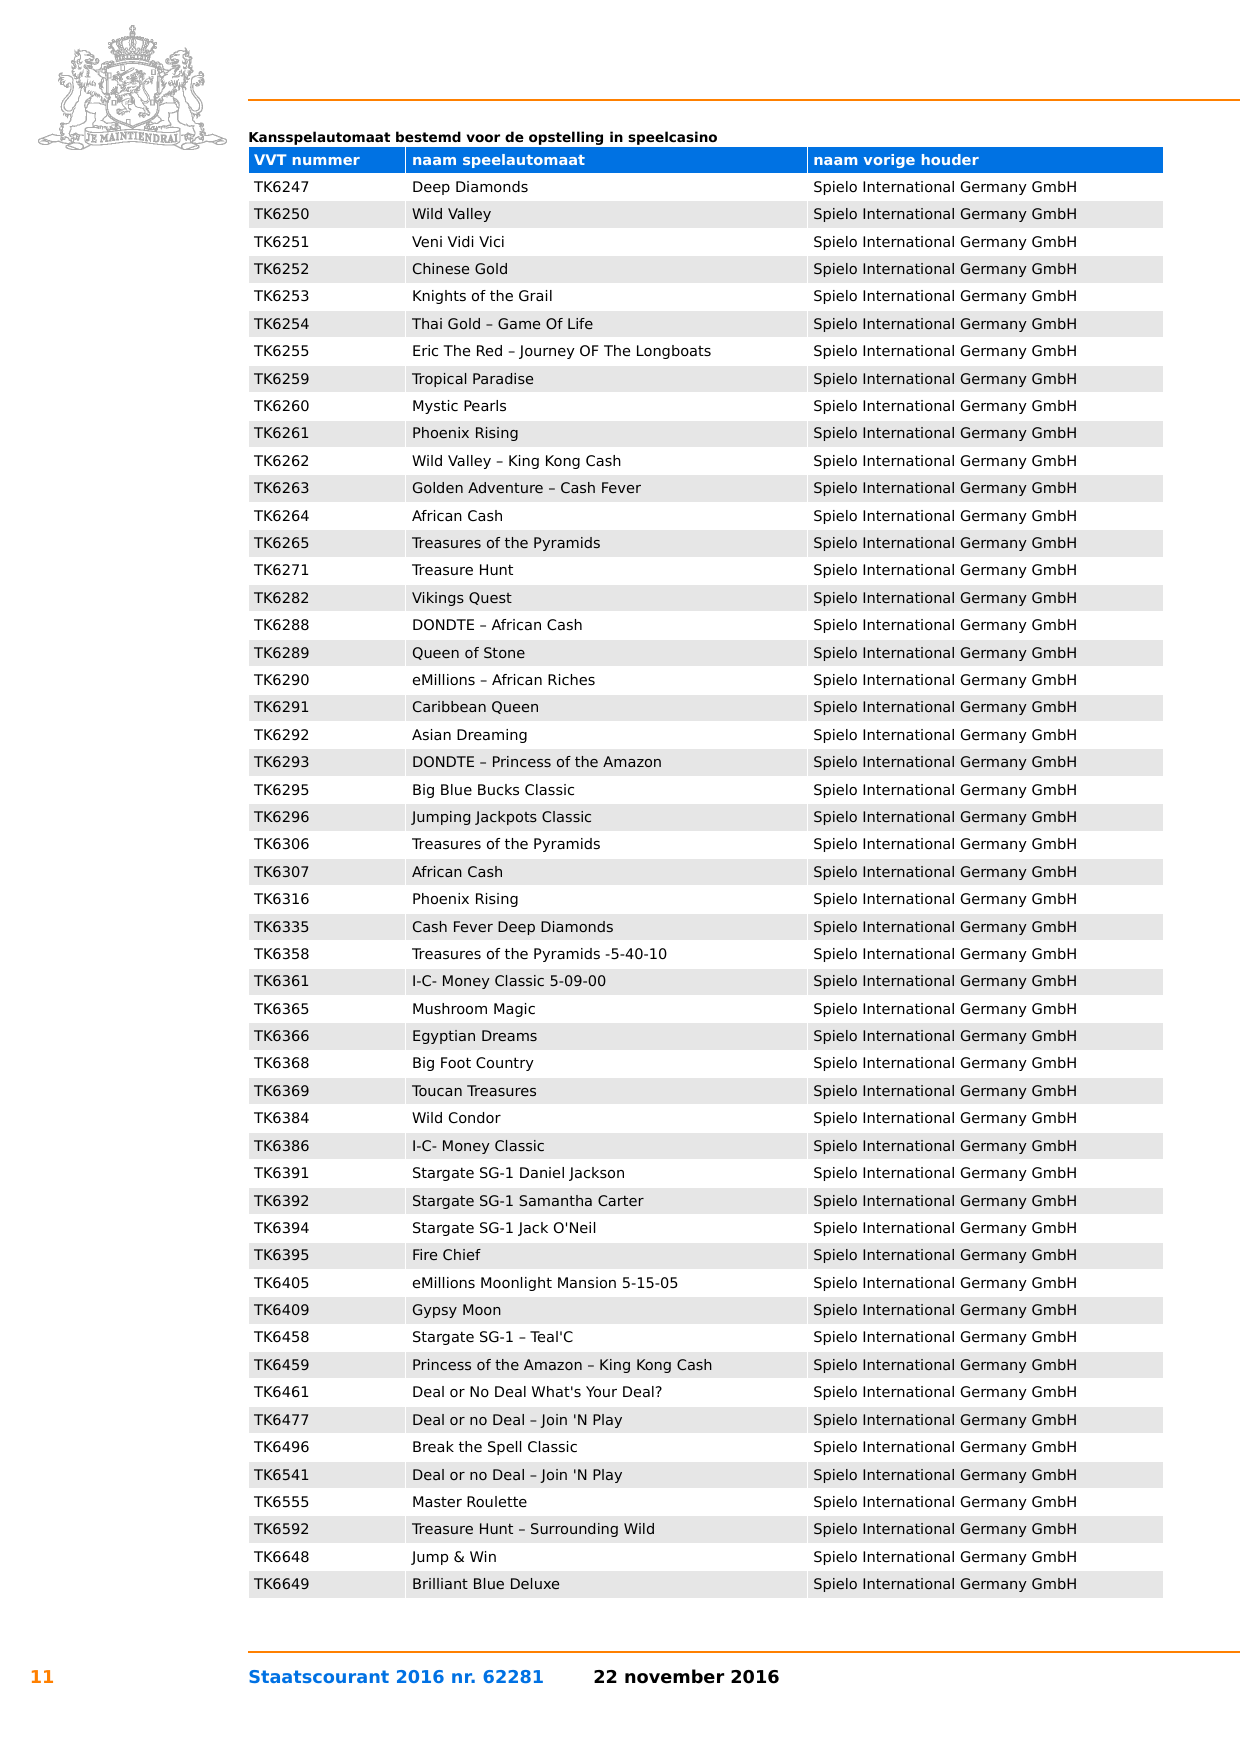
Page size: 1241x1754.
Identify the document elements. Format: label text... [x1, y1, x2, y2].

picture [38, 25, 227, 150]
table_cell Spielo International Germany GmbH [808, 503, 1163, 529]
table_cell Spielo International Germany GmbH [808, 393, 1163, 419]
table_cell TK6316 [249, 886, 405, 913]
table_cell TK6409 [249, 1297, 405, 1324]
table_cell TK6394 [249, 1215, 405, 1241]
table_cell TK6395 [249, 1243, 405, 1269]
table_cell Jumping Jackpots Classic [406, 804, 807, 831]
table_cell TK6251 [249, 229, 405, 255]
table_cell Spielo International Germany GmbH [808, 1462, 1163, 1488]
table_cell Stargate SG-1 – Teal'C [406, 1325, 807, 1351]
table_cell Eric The Red – Journey OF The Longboats [406, 339, 807, 365]
table_cell TK6271 [249, 558, 405, 584]
table_cell TK6358 [249, 941, 405, 967]
table_cell Spielo International Germany GmbH [808, 1352, 1163, 1378]
table_cell Spielo International Germany GmbH [808, 1544, 1163, 1570]
table_cell Treasure Hunt [406, 558, 807, 584]
table_cell Spielo International Germany GmbH [808, 804, 1163, 831]
table_cell Queen of Stone [406, 640, 807, 666]
table_cell I-C- Money Classic 5-09-00 [406, 969, 807, 995]
table_cell Deal or no Deal – Join 'N Play [406, 1407, 807, 1433]
table_cell Spielo International Germany GmbH [808, 1516, 1163, 1543]
table_cell TK6260 [249, 393, 405, 419]
table_cell Spielo International Germany GmbH [808, 1160, 1163, 1187]
table_cell Spielo International Germany GmbH [808, 366, 1163, 392]
table_cell Wild Valley – King Kong Cash [406, 448, 807, 474]
table_cell Toucan Treasures [406, 1078, 807, 1104]
table_cell Veni Vidi Vici [406, 229, 807, 255]
table_cell TK6250 [249, 201, 405, 228]
table_cell eMillions – African Riches [406, 667, 807, 693]
table_cell TK6366 [249, 1023, 405, 1050]
table_cell Treasures of the Pyramids [406, 832, 807, 858]
table_cell TK6291 [249, 695, 405, 721]
table_cell Fire Chief [406, 1243, 807, 1269]
table_cell Spielo International Germany GmbH [808, 1571, 1163, 1598]
table_cell Knights of the Grail [406, 284, 807, 310]
table_cell VVT nummer [249, 147, 405, 173]
table_cell Spielo International Germany GmbH [808, 1407, 1163, 1433]
table_cell TK6254 [249, 311, 405, 337]
table_cell Master Roulette [406, 1489, 807, 1515]
table_cell Spielo International Germany GmbH [808, 1051, 1163, 1077]
table_cell Spielo International Germany GmbH [808, 749, 1163, 776]
table_cell TK6592 [249, 1516, 405, 1543]
table_cell Golden Adventure – Cash Fever [406, 475, 807, 502]
table_cell Spielo International Germany GmbH [808, 1297, 1163, 1324]
table_cell TK6391 [249, 1160, 405, 1187]
table_cell Mystic Pearls [406, 393, 807, 419]
table_cell Spielo International Germany GmbH [808, 1270, 1163, 1296]
table_cell African Cash [406, 503, 807, 529]
table_cell TK6252 [249, 256, 405, 283]
table_cell DONDTE – Princess of the Amazon [406, 749, 807, 776]
table_cell Spielo International Germany GmbH [808, 284, 1163, 310]
table_cell Big Blue Bucks Classic [406, 777, 807, 803]
table_cell Spielo International Germany GmbH [808, 311, 1163, 337]
table_cell Vikings Quest [406, 585, 807, 611]
table_cell Spielo International Germany GmbH [808, 174, 1163, 200]
table_cell Deep Diamonds [406, 174, 807, 200]
table_cell Thai Gold – Game Of Life [406, 311, 807, 337]
table_cell Jump & Win [406, 1544, 807, 1570]
table_cell Princess of the Amazon – King Kong Cash [406, 1352, 807, 1378]
table_cell TK6255 [249, 339, 405, 365]
table_cell Spielo International Germany GmbH [808, 695, 1163, 721]
table_cell Wild Condor [406, 1106, 807, 1132]
table_cell Spielo International Germany GmbH [808, 448, 1163, 474]
table_cell Phoenix Rising [406, 886, 807, 913]
table_cell TK6477 [249, 1407, 405, 1433]
table_cell TK6307 [249, 859, 405, 885]
table_cell TK6247 [249, 174, 405, 200]
table_cell Spielo International Germany GmbH [808, 421, 1163, 447]
table_cell Gypsy Moon [406, 1297, 807, 1324]
table_cell Spielo International Germany GmbH [808, 1106, 1163, 1132]
table_cell Spielo International Germany GmbH [808, 475, 1163, 502]
table_cell Cash Fever Deep Diamonds [406, 914, 807, 940]
table_cell TK6261 [249, 421, 405, 447]
table_cell Spielo International Germany GmbH [808, 941, 1163, 967]
table_cell Spielo International Germany GmbH [808, 1215, 1163, 1241]
table_cell Brilliant Blue Deluxe [406, 1571, 807, 1598]
table_cell Spielo International Germany GmbH [808, 1188, 1163, 1214]
table_cell Egyptian Dreams [406, 1023, 807, 1050]
table_cell Spielo International Germany GmbH [808, 1489, 1163, 1515]
table_cell Treasure Hunt – Surrounding Wild [406, 1516, 807, 1543]
table_cell TK6288 [249, 613, 405, 639]
table_cell TK6369 [249, 1078, 405, 1104]
table_cell Phoenix Rising [406, 421, 807, 447]
table_cell Caribbean Queen [406, 695, 807, 721]
table_cell TK6649 [249, 1571, 405, 1598]
table_cell Treasures of the Pyramids [406, 530, 807, 557]
table_cell Spielo International Germany GmbH [808, 530, 1163, 557]
table_cell Tropical Paradise [406, 366, 807, 392]
table_cell TK6392 [249, 1188, 405, 1214]
table_cell TK6368 [249, 1051, 405, 1077]
table_cell Spielo International Germany GmbH [808, 640, 1163, 666]
table_cell Spielo International Germany GmbH [808, 339, 1163, 365]
table_cell eMillions Moonlight Mansion 5-15-05 [406, 1270, 807, 1296]
table_cell Mushroom Magic [406, 996, 807, 1022]
table_cell TK6648 [249, 1544, 405, 1570]
table_cell Spielo International Germany GmbH [808, 1078, 1163, 1104]
table_cell Spielo International Germany GmbH [808, 722, 1163, 748]
table_cell TK6296 [249, 804, 405, 831]
table_cell African Cash [406, 859, 807, 885]
table_cell TK6289 [249, 640, 405, 666]
table_cell TK6405 [249, 1270, 405, 1296]
table_cell Spielo International Germany GmbH [808, 229, 1163, 255]
table_cell Spielo International Germany GmbH [808, 832, 1163, 858]
table_cell TK6259 [249, 366, 405, 392]
table_cell Break the Spell Classic [406, 1434, 807, 1461]
table_cell naam speelautomaat [406, 147, 807, 173]
table_cell TK6459 [249, 1352, 405, 1378]
table_cell TK6264 [249, 503, 405, 529]
table_cell TK6306 [249, 832, 405, 858]
table_cell TK6496 [249, 1434, 405, 1461]
table_cell TK6253 [249, 284, 405, 310]
table_cell Spielo International Germany GmbH [808, 667, 1163, 693]
table_cell TK6361 [249, 969, 405, 995]
table_cell naam vorige houder [808, 147, 1163, 173]
table_cell TK6386 [249, 1133, 405, 1159]
table_cell TK6541 [249, 1462, 405, 1488]
table_cell TK6461 [249, 1380, 405, 1406]
table_cell Spielo International Germany GmbH [808, 859, 1163, 885]
table_cell TK6292 [249, 722, 405, 748]
table_cell Treasures of the Pyramids -5-40-10 [406, 941, 807, 967]
table_cell TK6365 [249, 996, 405, 1022]
table_cell I-C- Money Classic [406, 1133, 807, 1159]
table_cell Spielo International Germany GmbH [808, 996, 1163, 1022]
table_cell Spielo International Germany GmbH [808, 1243, 1163, 1269]
table_header Kansspelautomaat bestemd voor de opstelling in speelcasino [248, 130, 1163, 146]
table_cell TK6555 [249, 1489, 405, 1515]
table_cell Deal or no Deal – Join 'N Play [406, 1462, 807, 1488]
table_cell Spielo International Germany GmbH [808, 1380, 1163, 1406]
table_cell Wild Valley [406, 201, 807, 228]
table_cell Stargate SG-1 Daniel Jackson [406, 1160, 807, 1187]
table_cell DONDTE – African Cash [406, 613, 807, 639]
table_cell Spielo International Germany GmbH [808, 777, 1163, 803]
table_cell Spielo International Germany GmbH [808, 969, 1163, 995]
table_cell Spielo International Germany GmbH [808, 558, 1163, 584]
table_cell Big Foot Country [406, 1051, 807, 1077]
table_cell TK6295 [249, 777, 405, 803]
table_cell TK6293 [249, 749, 405, 776]
table_cell TK6335 [249, 914, 405, 940]
table_cell Chinese Gold [406, 256, 807, 283]
table_cell Spielo International Germany GmbH [808, 1434, 1163, 1461]
table_cell Stargate SG-1 Samantha Carter [406, 1188, 807, 1214]
table_cell TK6282 [249, 585, 405, 611]
table_cell TK6458 [249, 1325, 405, 1351]
table_cell TK6384 [249, 1106, 405, 1132]
table_cell Spielo International Germany GmbH [808, 256, 1163, 283]
table_cell Stargate SG-1 Jack O'Neil [406, 1215, 807, 1241]
table_cell TK6265 [249, 530, 405, 557]
table_cell Spielo International Germany GmbH [808, 1325, 1163, 1351]
table_cell Spielo International Germany GmbH [808, 1023, 1163, 1050]
table_cell Deal or No Deal What's Your Deal? [406, 1380, 807, 1406]
table_cell Spielo International Germany GmbH [808, 585, 1163, 611]
table_cell Asian Dreaming [406, 722, 807, 748]
table_cell Spielo International Germany GmbH [808, 201, 1163, 228]
table_cell Spielo International Germany GmbH [808, 886, 1163, 913]
table_cell Spielo International Germany GmbH [808, 1133, 1163, 1159]
table_cell TK6290 [249, 667, 405, 693]
table_cell Spielo International Germany GmbH [808, 914, 1163, 940]
table_cell TK6262 [249, 448, 405, 474]
table_cell Spielo International Germany GmbH [808, 613, 1163, 639]
table_cell TK6263 [249, 475, 405, 502]
